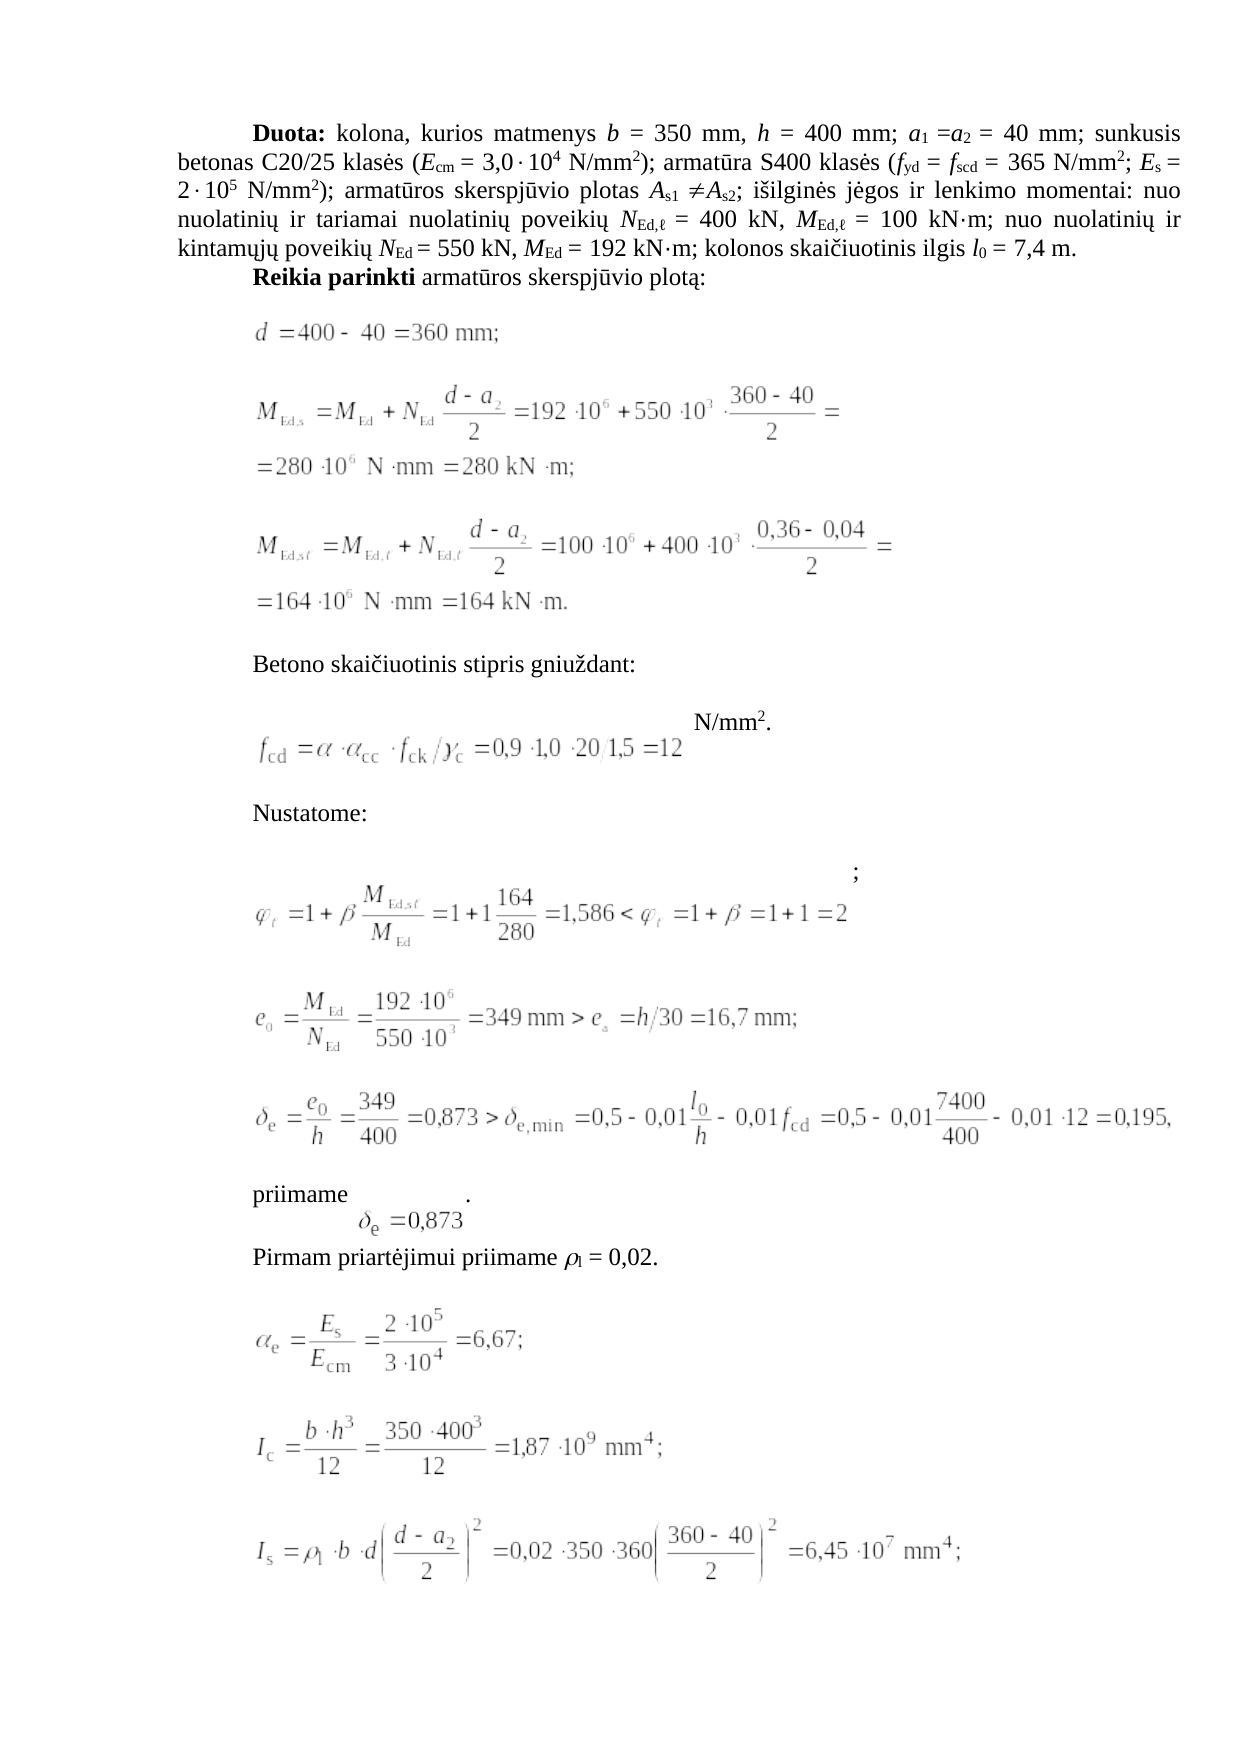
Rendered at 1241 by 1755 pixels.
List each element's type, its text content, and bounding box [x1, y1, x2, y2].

text N/mm2. [177, 707, 1181, 769]
text Reikia parinkti armatūros skerspjūvio plotą: [177, 262, 1181, 291]
text Betono skaičiuotinis stipris gniuždant: [177, 649, 1181, 678]
text Pirmam priartėjimui priimame rl = 0,02. [177, 1242, 1181, 1271]
text Nustatome: [177, 798, 1181, 827]
text priimame . [177, 1179, 1181, 1242]
text ; [177, 856, 1181, 953]
text Duota: kolona, kurios matmenys b = 350 mm, h = 400 mm; а1 =a2 = 40 mm; sunkusis betonas C20/25 klasės (Ecm = 3,0×104 N/mm2); armatūra S400 klasės (fyd = fscd = 365 N/mm2; Еs = 2×105 N/mm2); armatūros skerspjūvio plotas Аs1 ¹As2; išilginės jėgos ir lenkimo momentai: nuo nuolatinių ir tariamai nuolatinių poveikių NEd,ℓ = 400 kN, МEd,ℓ = 100 kN·m; nuo nuolatinių ir kintamųjų poveikių NEd = 550 kN, МEd = 192 kN·m; kolonos skaičiuotinis ilgis l0 = 7,4 m. [177, 118, 1181, 262]
